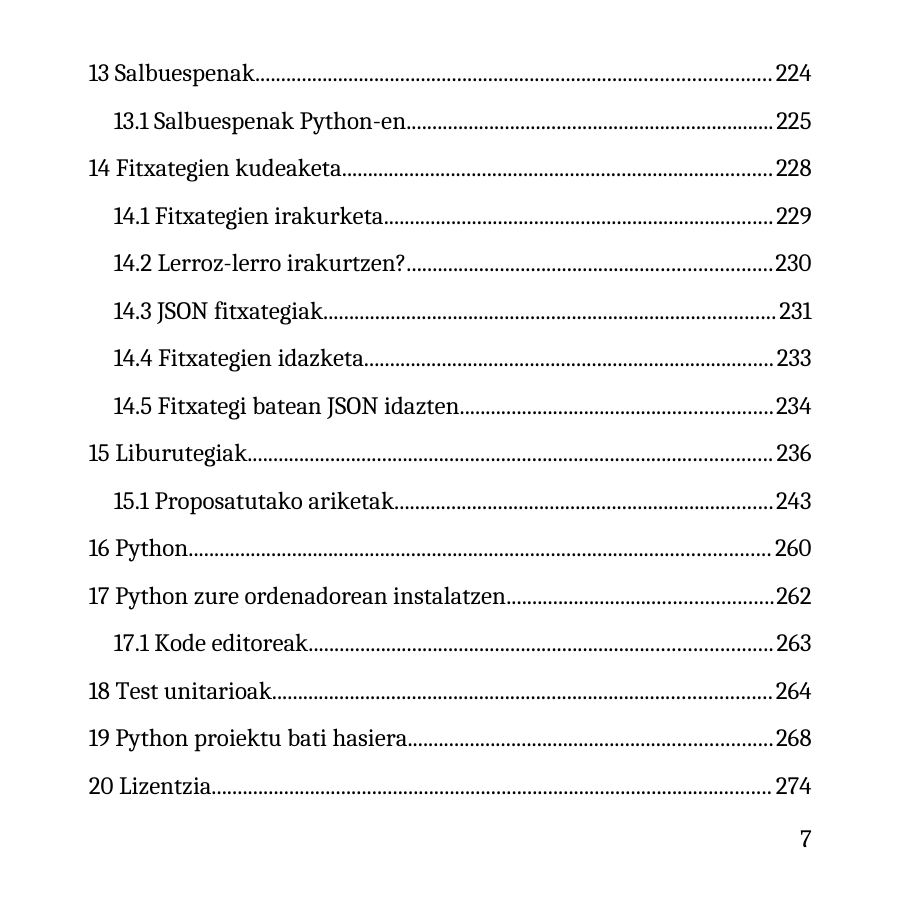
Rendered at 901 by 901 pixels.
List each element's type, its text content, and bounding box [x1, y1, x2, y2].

text 14.1 Fitxategien irakurketa 229 [114, 202, 811, 230]
text 14 Fitxategien kudeaketa 228 [89, 154, 811, 183]
text 14.3 JSON fitxategiak 231 [114, 297, 811, 325]
text 13 Salbuespenak 224 [89, 59, 811, 88]
text 20 Lizentzia 274 [89, 772, 811, 800]
text 15 Liburutegiak 236 [89, 439, 811, 468]
text 13.1 Salbuespenak Python-en 225 [114, 107, 811, 135]
text 15.1 Proposatutako ariketak 243 [114, 487, 811, 515]
text 17.1 Kode editoreak 263 [114, 629, 811, 658]
text 18 Test unitarioak 264 [89, 677, 811, 705]
text 14.4 Fitxategien idazketa 233 [114, 344, 811, 373]
text 14.2 Lerroz-lerro irakurtzen? 230 [114, 249, 811, 278]
text 19 Python proiektu bati hasiera 268 [89, 724, 811, 753]
text 17 Python zure ordenadorean instalatzen 262 [89, 582, 811, 610]
text 16 Python 260 [89, 534, 811, 563]
text 14.5 Fitxategi batean JSON idazten 234 [114, 392, 811, 420]
